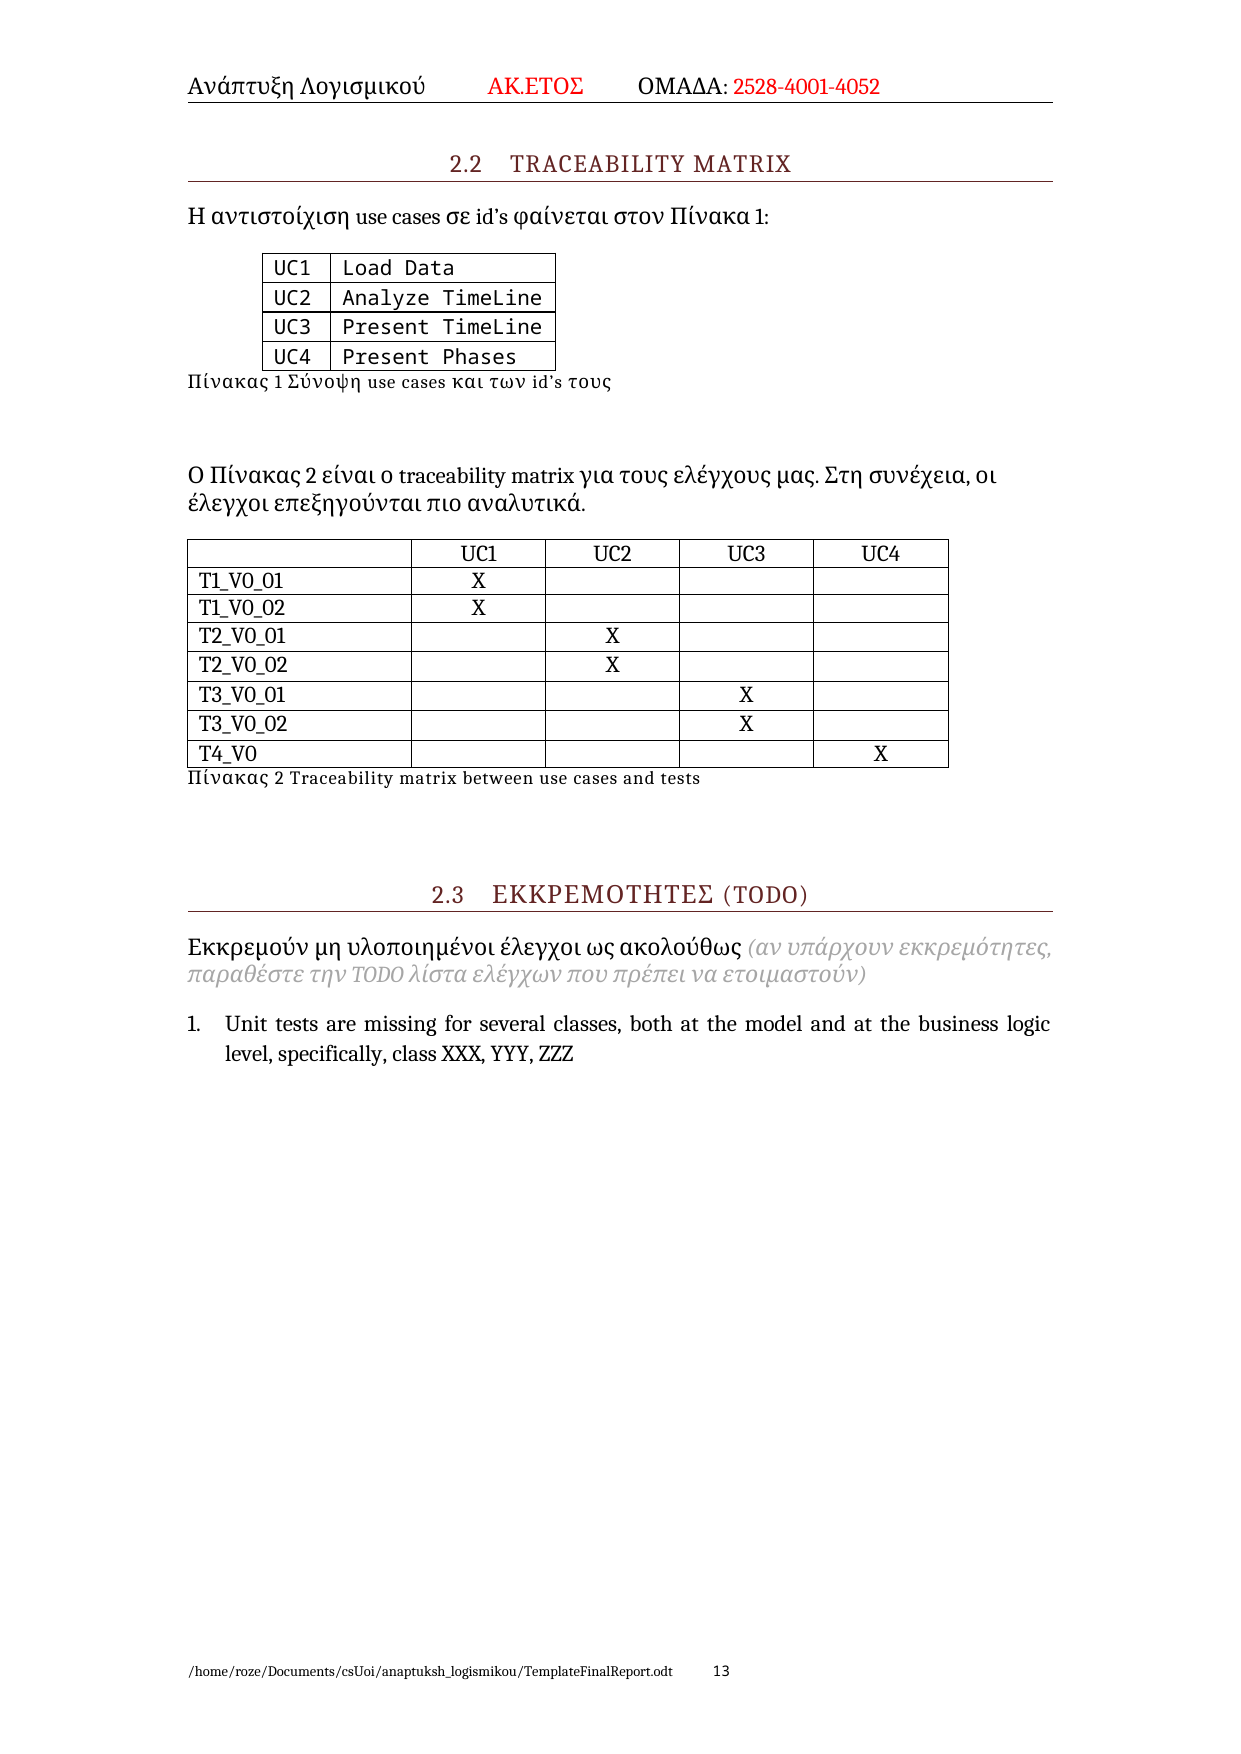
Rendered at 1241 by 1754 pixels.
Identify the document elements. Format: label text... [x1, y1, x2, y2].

table_header [188, 540, 411, 567]
table_cell [546, 595, 679, 622]
table_cell [412, 652, 545, 681]
table_cell X [680, 682, 813, 710]
table_cell [546, 682, 679, 710]
table_cell [680, 623, 813, 651]
table_cell [680, 595, 813, 622]
table_header UC3 [680, 540, 813, 567]
table_cell [680, 652, 813, 681]
text Πίνακας 2 Traceability matrix between use cases and tests [187, 768, 1053, 789]
table_header Load Data [331, 254, 555, 282]
table_cell X [546, 652, 679, 681]
table_cell [814, 682, 948, 710]
table_cell [412, 682, 545, 710]
table_cell T2_V0_02 [188, 652, 411, 681]
table_cell X [412, 568, 545, 594]
table_header UC1 [263, 254, 330, 282]
text Εκκρεμούν μη υλοποιημένοι έλεγχοι ως ακολούθως (αν υπάρχουν εκκρεμότητες, παραθέστε την TODO λίστα ελέγχων που πρέπει να ετοιμαστούν) [187, 935, 1053, 989]
table_header UC1 [412, 540, 545, 567]
table_cell [680, 741, 813, 767]
table_cell T4_V0 [188, 741, 411, 767]
table_cell X [814, 741, 948, 767]
table_cell T3_V0_01 [188, 682, 411, 710]
list Unit tests are missing for several classes, both at the model and at the business logic level, specifically, class XXX, YYY, ZZZ [187, 1011, 1053, 1067]
table_cell T1_V0_02 [188, 595, 411, 622]
table_header UC4 [814, 540, 948, 567]
table_header UC2 [546, 540, 679, 567]
text Ο Πίνακας 2 είναι ο traceability matrix για τους ελέγχους μας. Στη συνέχεια, οι έλεγχοι επεξηγούνται πιο αναλυτικά. [187, 463, 1053, 517]
subtitle Traceability Matrix [187, 150, 1053, 182]
table_cell [814, 595, 948, 622]
text Η αντιστοίχιση use cases σε id’s φαίνεται στον Πίνακα 1: [187, 204, 1053, 230]
table_cell [412, 623, 545, 651]
subtitle ΕΚΚΡΕΜΟΤΗΤΕΣ (ToDo) [187, 881, 1053, 912]
table_cell X [680, 711, 813, 739]
table_cell [680, 568, 813, 594]
table_cell [412, 711, 545, 739]
table_cell UC3 [263, 313, 330, 341]
table_cell [814, 652, 948, 681]
table_cell [546, 711, 679, 739]
table_cell [412, 741, 545, 767]
text Πίνακας 1 Σύνοψη use cases και των id’s τους [187, 371, 1053, 393]
table_cell T3_V0_02 [188, 711, 411, 739]
table_cell X [546, 623, 679, 651]
table_cell [546, 568, 679, 594]
table_cell UC4 [263, 342, 330, 370]
table_cell [814, 568, 948, 594]
table_cell [814, 711, 948, 739]
table_cell X [412, 595, 545, 622]
table_cell Present TimeLine [331, 313, 555, 341]
table_cell UC2 [263, 283, 330, 311]
table_cell [814, 623, 948, 651]
table_cell Analyze TimeLine [331, 283, 555, 311]
table_cell T2_V0_01 [188, 623, 411, 651]
table_cell T1_V0_01 [188, 568, 411, 594]
table_cell Present Phases [331, 342, 555, 370]
table_cell [546, 741, 679, 767]
